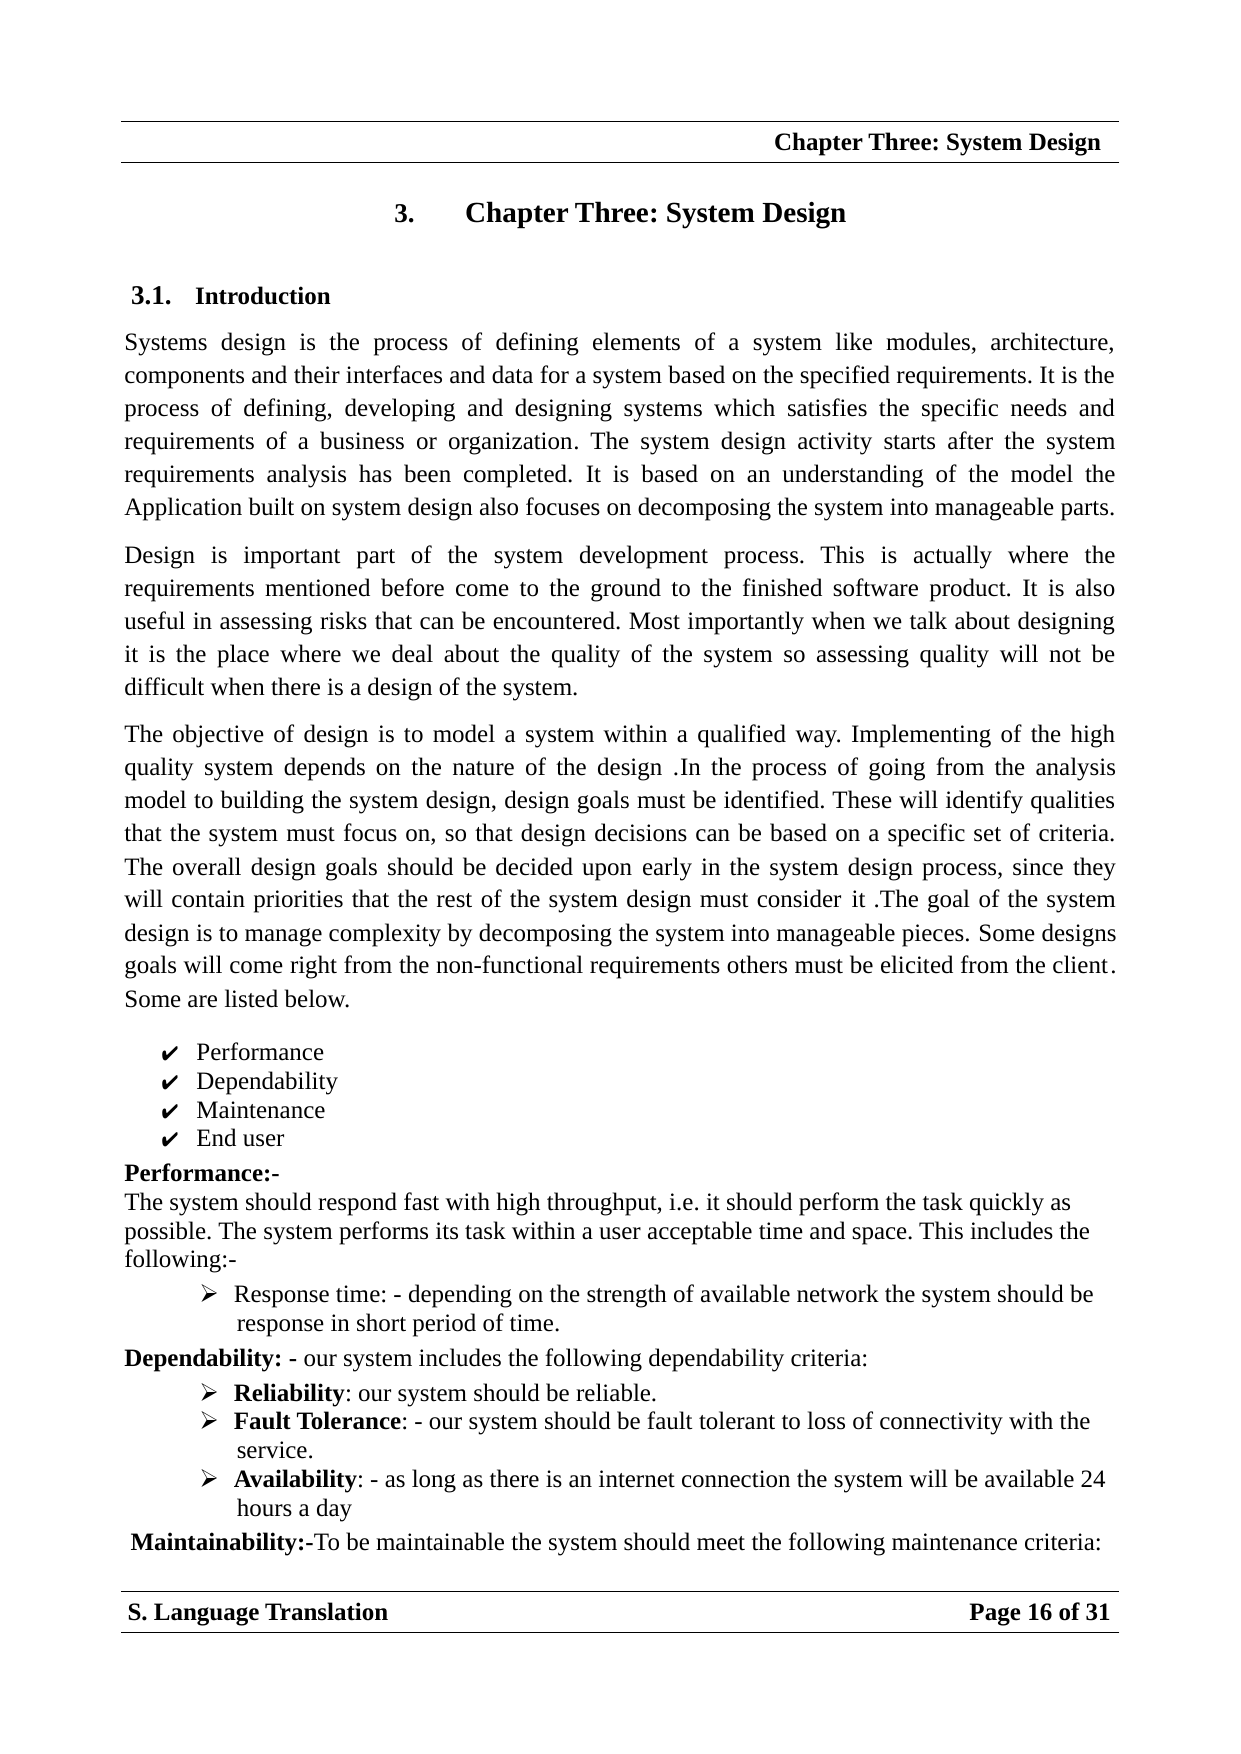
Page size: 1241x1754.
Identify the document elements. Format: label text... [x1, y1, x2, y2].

list Performance [159, 1034, 1119, 1066]
list Reliability: our system should be reliable. [196, 1375, 1119, 1406]
subtitle Chapter Three: System Design [121, 192, 1119, 229]
text Performance:- [121, 1155, 1119, 1187]
list Maintenance [159, 1095, 1119, 1123]
list End user [159, 1123, 1119, 1155]
subtitle Introduction [121, 276, 1119, 310]
text Systems design is the process of defining elements of a system like modules, architecture, components and their interfaces and data for a system based on the specified requirements. It is the process of defining, developing and designing systems which satisfies the specific needs and requirements of a business or organization. The system design activity starts after the system requirements analysis has been completed. It is based on an understanding of the model the Application built on system design also focuses on decomposing the system into manageable parts. [121, 324, 1119, 521]
text The objective of design is to model a system within a qualified way. Implementing of the high quality system depends on the nature of the design .In the process of going from the analysis model to building the system design, design goals must be identified. These will identify qualities that the system must focus on, so that design decisions can be based on a specific set of criteria. The overall design goals should be decided upon early in the system design process, since they will contain priorities that the rest of the system design must consider it .The goal of the system design is to manage complexity by decomposing the system into manageable pieces. Some designs goals will come right from the non-functional requirements others must be elicited from the client. Some are listed below. [121, 716, 1119, 1015]
text Maintainability:-To be maintainable the system should meet the following maintenance criteria: [121, 1524, 1119, 1559]
text The system should respond fast with high throughput, i.e. it should perform the task quickly as possible. The system performs its task within a user acceptable time and space. This includes the following:- [121, 1187, 1119, 1276]
list Availability: - as long as there is an internet connection the system will be available 24 hours a day [196, 1464, 1119, 1524]
list Dependability [159, 1066, 1119, 1095]
text Design is important part of the system development process. This is actually where the requirements mentioned before come to the ground to the finished software product. It is also useful in assessing risks that can be encountered. Most importantly when we talk about designing it is the place where we deal about the quality of the system so assessing quality will not be difficult when there is a design of the system. [121, 537, 1119, 701]
list Fault Tolerance: - our system should be fault tolerant to loss of connectivity with the service. [196, 1406, 1119, 1464]
list Response time: - depending on the strength of available network the system should be response in short period of time. [196, 1276, 1119, 1340]
text Dependability: - our system includes the following dependability criteria: [121, 1340, 1119, 1375]
